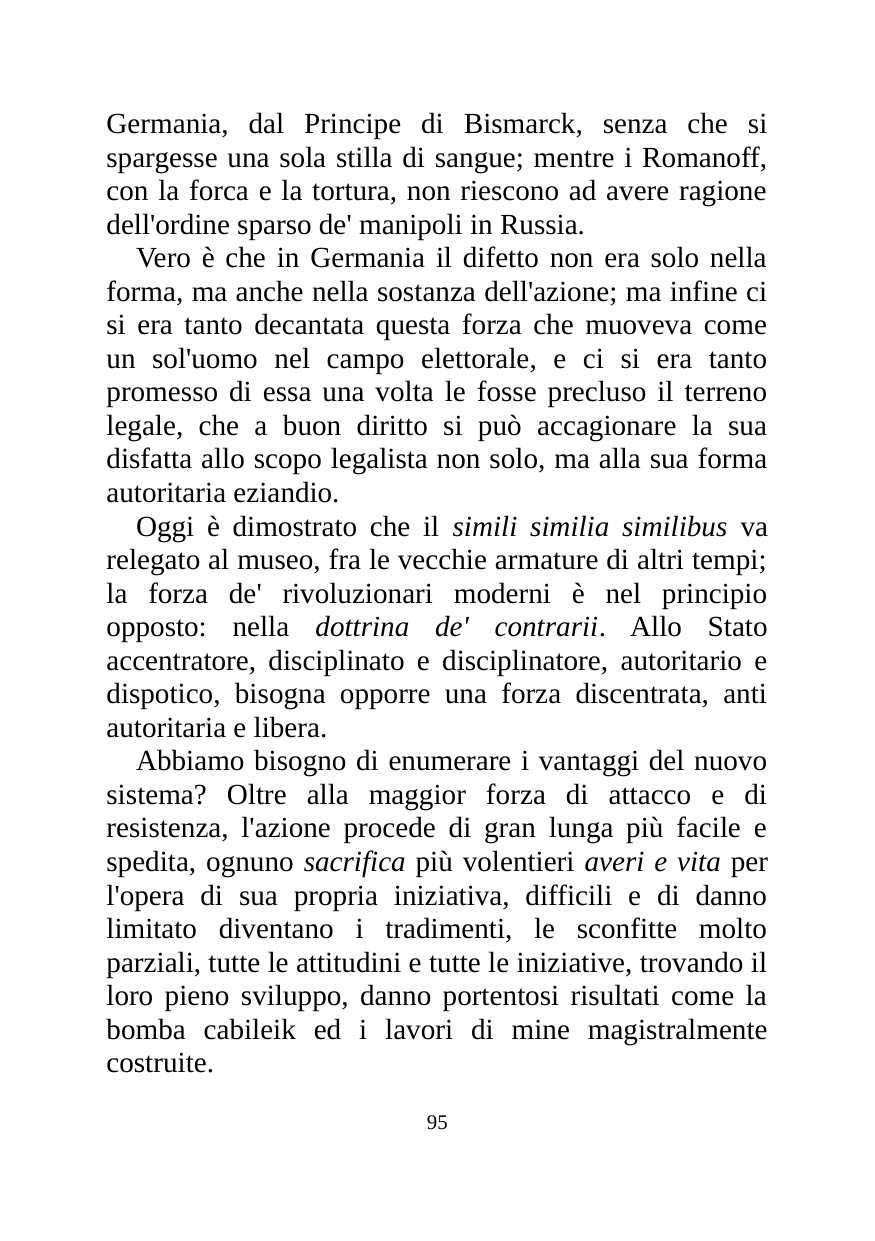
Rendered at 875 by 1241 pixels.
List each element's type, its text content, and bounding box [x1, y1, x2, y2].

text Oggi è dimostrato che il simili similia similibus va relegato al museo, fra le vecchie armature di altri tempi; la forza de' rivoluzionari moderni è nel principio opposto: nella dottrina de' contrarii. Allo Stato accentratore, disciplinato e disciplinatore, autoritario e dispotico, bisogna opporre una forza discentrata, anti autoritaria e libera. [106, 509, 768, 743]
text Germania, dal Principe di Bismarck, senza che si spargesse una sola stilla di sangue; mentre i Romanoff, con la forca e la tortura, non riescono ad avere ragione dell'ordine sparso de' manipoli in Russia. [106, 106, 768, 240]
text Vero è che in Germania il difetto non era solo nella forma, ma anche nella sostanza dell'azione; ma infine ci si era tanto decantata questa forza che muoveva come un sol'uomo nel campo elettorale, e ci si era tanto promesso di essa una volta le fosse precluso il terreno legale, che a buon diritto si può accagionare la sua disfatta allo scopo legalista non solo, ma alla sua forma autoritaria eziandio. [106, 240, 768, 509]
text Abbiamo bisogno di enumerare i vantaggi del nuovo sistema? Oltre alla maggior forza di attacco e di resistenza, l'azione procede di gran lunga più facile e spedita, ognuno sacrifica più volentieri averi e vita per l'opera di sua propria iniziativa, difficili e di danno limitato diventano i tradimenti, le sconfitte molto parziali, tutte le attitudini e tutte le iniziative, trovando il loro pieno sviluppo, danno portentosi risultati come la bomba cabileik ed i lavori di mine magistralmente costruite. [106, 743, 768, 1079]
